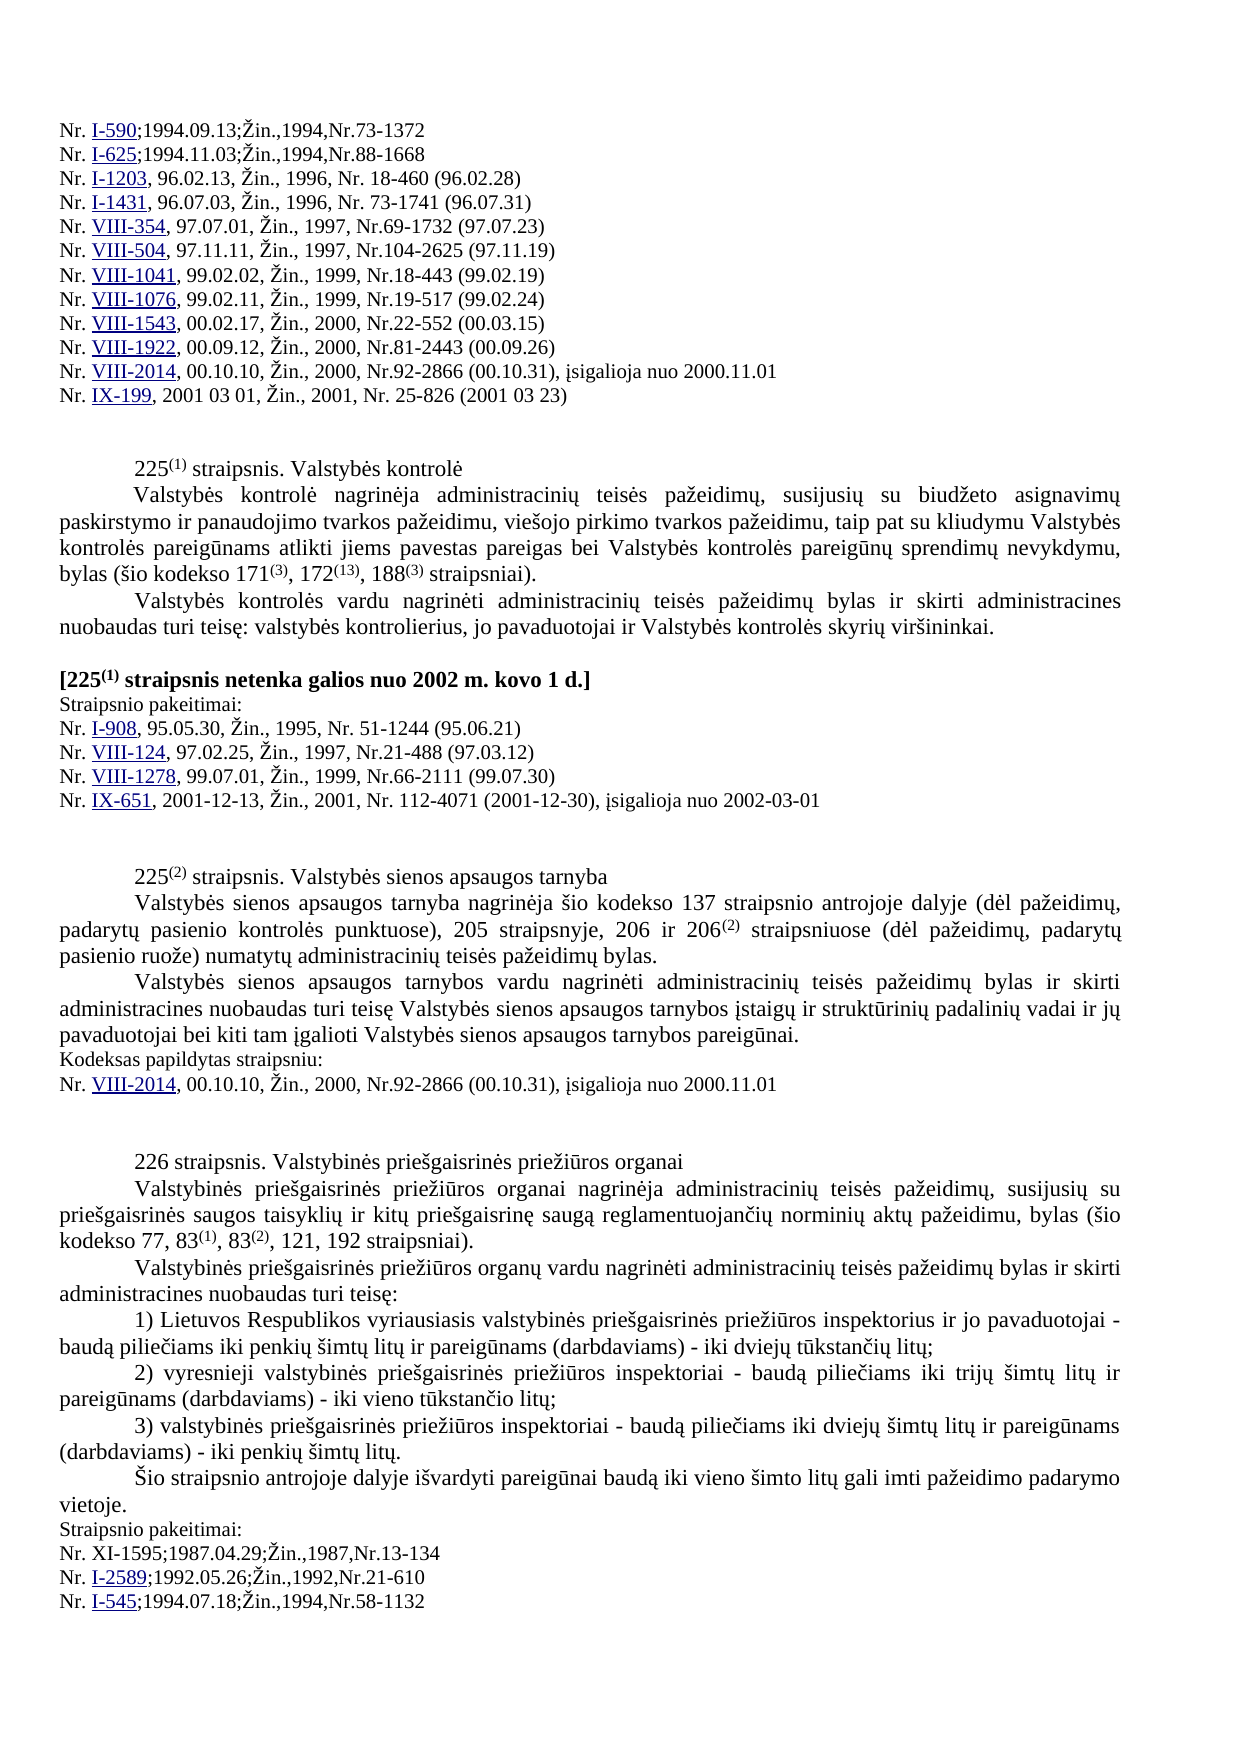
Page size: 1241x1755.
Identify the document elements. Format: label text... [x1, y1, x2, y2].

text Nr. I-625;1994.11.03;Žin.,1994,Nr.88-1668 [59, 142, 1122, 166]
text Nr. VIII-1278, 99.07.01, Žin., 1999, Nr.66-2111 (99.07.30) [59, 764, 1122, 788]
text Valstybinės priešgaisrinės priežiūros organų vardu nagrinėti administracinių teisės pažeidimų bylas ir skirti administracines nuobaudas turi teisę: [59, 1254, 1122, 1306]
text Nr. VIII-2014, 00.10.10, Žin., 2000, Nr.92-2866 (00.10.31), įsigalioja nuo 2000.11.01 [59, 359, 1122, 383]
text 226 straipsnis. Valstybinės priešgaisrinės priežiūros organai [59, 1148, 1122, 1174]
text Nr. VIII-1922, 00.09.12, Žin., 2000, Nr.81-2443 (00.09.26) [59, 335, 1122, 359]
text 1) Lietuvos Respublikos vyriausiasis valstybinės priešgaisrinės priežiūros inspektorius ir jo pavaduotojai - baudą piliečiams iki penkių šimtų litų ir pareigūnams (darbdaviams) - iki dviejų tūkstančių litų; [59, 1306, 1122, 1359]
text Nr. I-1203, 96.02.13, Žin., 1996, Nr. 18-460 (96.02.28) [59, 166, 1122, 190]
text [225(1) straipsnis netenka galios nuo 2002 m. kovo 1 d.] [59, 666, 1122, 692]
text Nr. I-908, 95.05.30, Žin., 1995, Nr. 51-1244 (95.06.21) [59, 716, 1122, 740]
text Nr. VIII-1041, 99.02.02, Žin., 1999, Nr.18-443 (99.02.19) [59, 262, 1122, 287]
text Nr. I-1431, 96.07.03, Žin., 1996, Nr. 73-1741 (96.07.31) [59, 190, 1122, 214]
text Nr. VIII-124, 97.02.25, Žin., 1997, Nr.21-488 (97.03.12) [59, 740, 1122, 764]
text 3) valstybinės priešgaisrinės priežiūros inspektoriai - baudą piliečiams iki dviejų šimtų litų ir pareigūnams (darbdaviams) - iki penkių šimtų litų. [59, 1412, 1122, 1464]
text Nr. VIII-1543, 00.02.17, Žin., 2000, Nr.22-552 (00.03.15) [59, 311, 1122, 335]
text Valstybės kontrolė nagrinėja administracinių teisės pažeidimų, susijusių su biudžeto asignavimų paskirstymo ir panaudojimo tvarkos pažeidimu, viešojo pirkimo tvarkos pažeidimu, taip pat su kliudymu Valstybės kontrolės pareigūnams atlikti jiems pavestas pareigas bei Valstybės kontrolės pareigūnų sprendimų nevykdymu, bylas (šio kodekso 171(3), 172(13), 188(3) straipsniai). [59, 481, 1122, 587]
text Nr. VIII-354, 97.07.01, Žin., 1997, Nr.69-1732 (97.07.23) [59, 214, 1122, 238]
text Nr. I-545;1994.07.18;Žin.,1994,Nr.58-1132 [59, 1589, 1122, 1613]
text Nr. I-590;1994.09.13;Žin.,1994,Nr.73-1372 [59, 118, 1122, 142]
text Straipsnio pakeitimai: [59, 692, 1122, 716]
text Nr. VIII-504, 97.11.11, Žin., 1997, Nr.104-2625 (97.11.19) [59, 238, 1122, 262]
text Valstybės sienos apsaugos tarnybos vardu nagrinėti administracinių teisės pažeidimų bylas ir skirti administracines nuobaudas turi teisę Valstybės sienos apsaugos tarnybos įstaigų ir struktūrinių padalinių vadai ir jų pavaduotojai bei kiti tam įgalioti Valstybės sienos apsaugos tarnybos pareigūnai. [59, 968, 1122, 1047]
text Valstybės kontrolės vardu nagrinėti administracinių teisės pažeidimų bylas ir skirti administracines nuobaudas turi teisę: valstybės kontrolierius, jo pavaduotojai ir Valstybės kontrolės skyrių viršininkai. [59, 587, 1122, 639]
text Nr. VIII-2014, 00.10.10, Žin., 2000, Nr.92-2866 (00.10.31), įsigalioja nuo 2000.11.01 [59, 1071, 1122, 1096]
text Kodeksas papildytas straipsniu: [59, 1047, 1122, 1071]
text Nr. XI-1595;1987.04.29;Žin.,1987,Nr.13-134 [59, 1541, 1122, 1565]
text 225(1) straipsnis. Valstybės kontrolė [59, 455, 1122, 481]
text Nr. VIII-1076, 99.02.11, Žin., 1999, Nr.19-517 (99.02.24) [59, 287, 1122, 311]
text Valstybinės priešgaisrinės priežiūros organai nagrinėja administracinių teisės pažeidimų, susijusių su priešgaisrinės saugos taisyklių ir kitų priešgaisrinę saugą reglamentuojančių norminių aktų pažeidimu, bylas (šio kodekso 77, 83(1), 83(2), 121, 192 straipsniai). [59, 1174, 1122, 1254]
text 2) vyresnieji valstybinės priešgaisrinės priežiūros inspektoriai - baudą piliečiams iki trijų šimtų litų ir pareigūnams (darbdaviams) - iki vieno tūkstančio litų; [59, 1359, 1122, 1412]
text Šio straipsnio antrojoje dalyje išvardyti pareigūnai baudą iki vieno šimto litų gali imti pažeidimo padarymo vietoje. [59, 1464, 1122, 1517]
text Nr. IX-199, 2001 03 01, Žin., 2001, Nr. 25-826 (2001 03 23) [59, 383, 1122, 407]
text Nr. IX-651, 2001-12-13, Žin., 2001, Nr. 112-4071 (2001-12-30), įsigalioja nuo 2002-03-01 [59, 788, 1122, 812]
text Nr. I-2589;1992.05.26;Žin.,1992,Nr.21-610 [59, 1565, 1122, 1589]
text Valstybės sienos apsaugos tarnyba nagrinėja šio kodekso 137 straipsnio antrojoje dalyje (dėl pažeidimų, padarytų pasienio kontrolės punktuose), 205 straipsnyje, 206 ir 206(2) straipsniuose (dėl pažeidimų, padarytų pasienio ruože) numatytų administracinių teisės pažeidimų bylas. [59, 889, 1122, 968]
text 225(2) straipsnis. Valstybės sienos apsaugos tarnyba [59, 863, 1122, 889]
text Straipsnio pakeitimai: [59, 1517, 1122, 1541]
